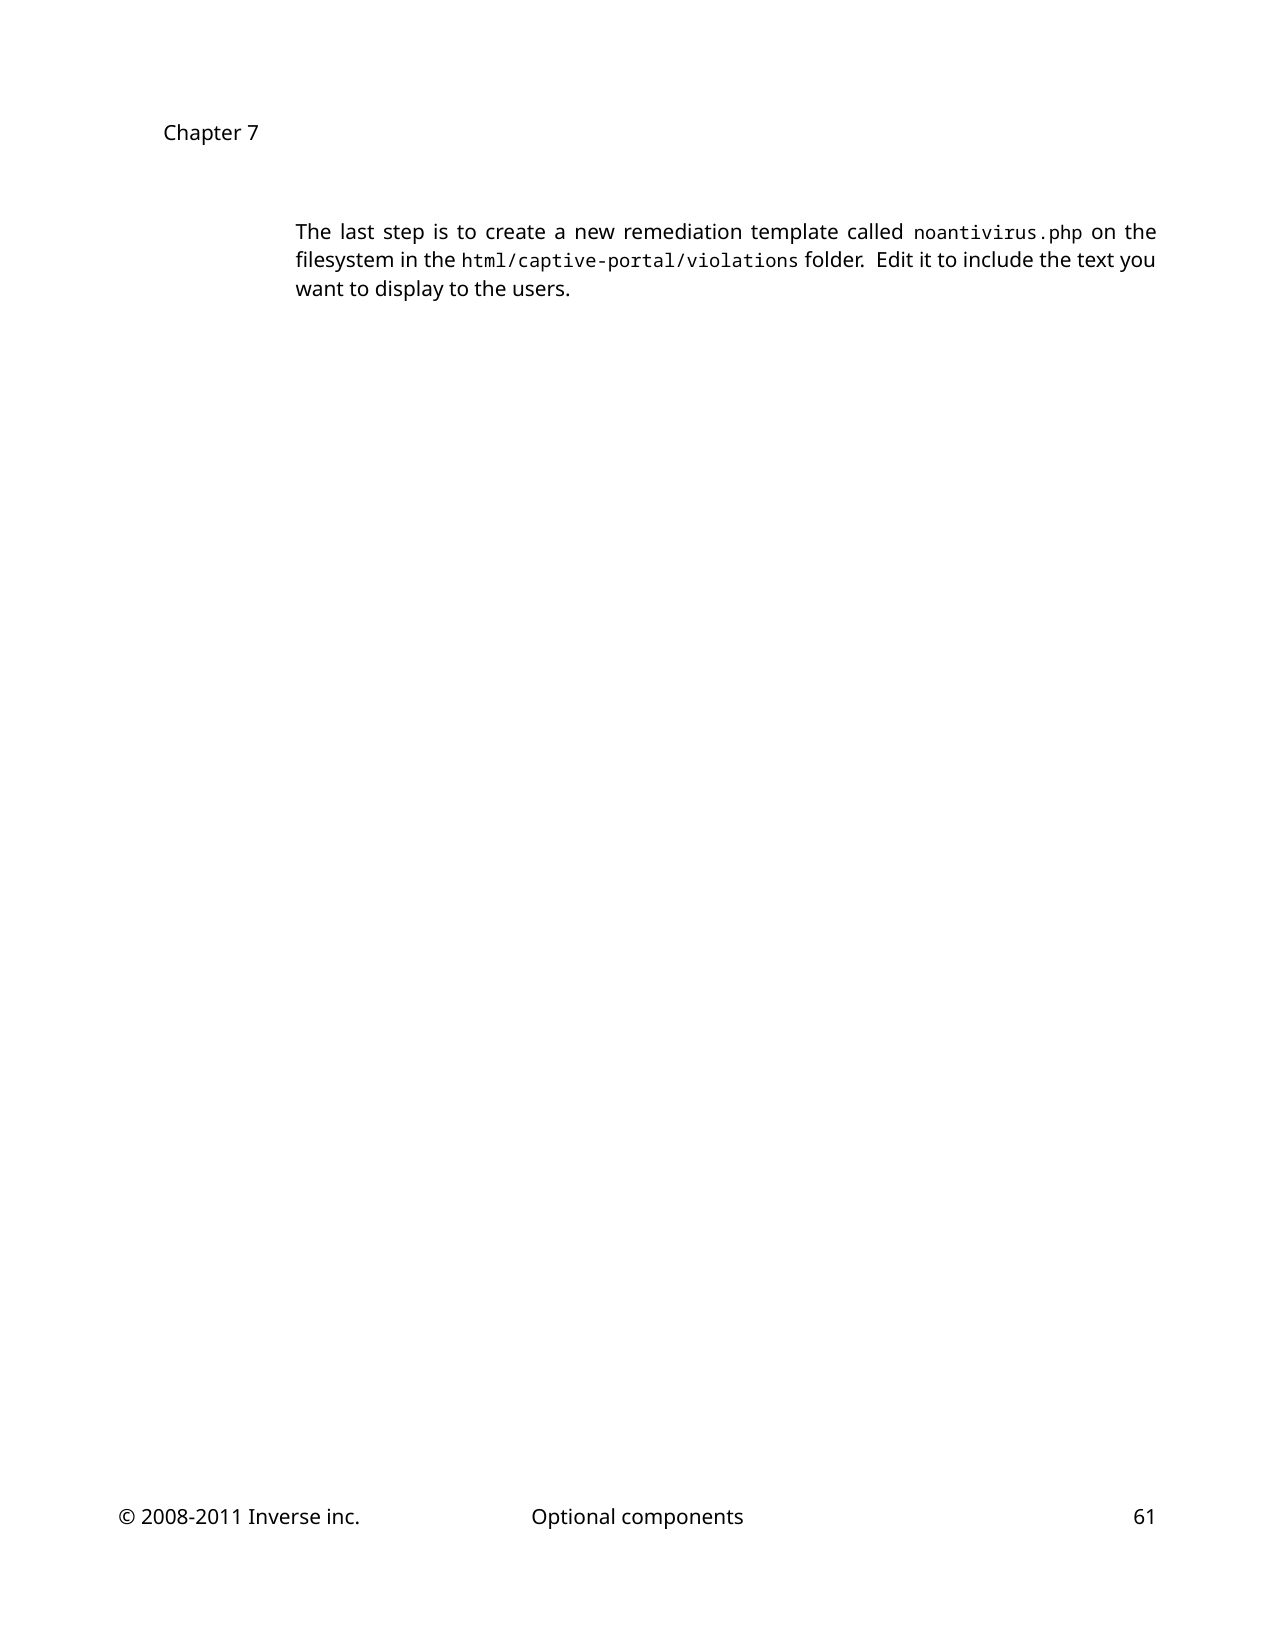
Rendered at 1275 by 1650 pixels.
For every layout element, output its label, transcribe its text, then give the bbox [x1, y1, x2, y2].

text The last step is to create a new remediation template called noantivirus.php on the filesystem in the html/captive-portal/violations folder. Edit it to include the text you want to display to the users. [295, 217, 1157, 302]
